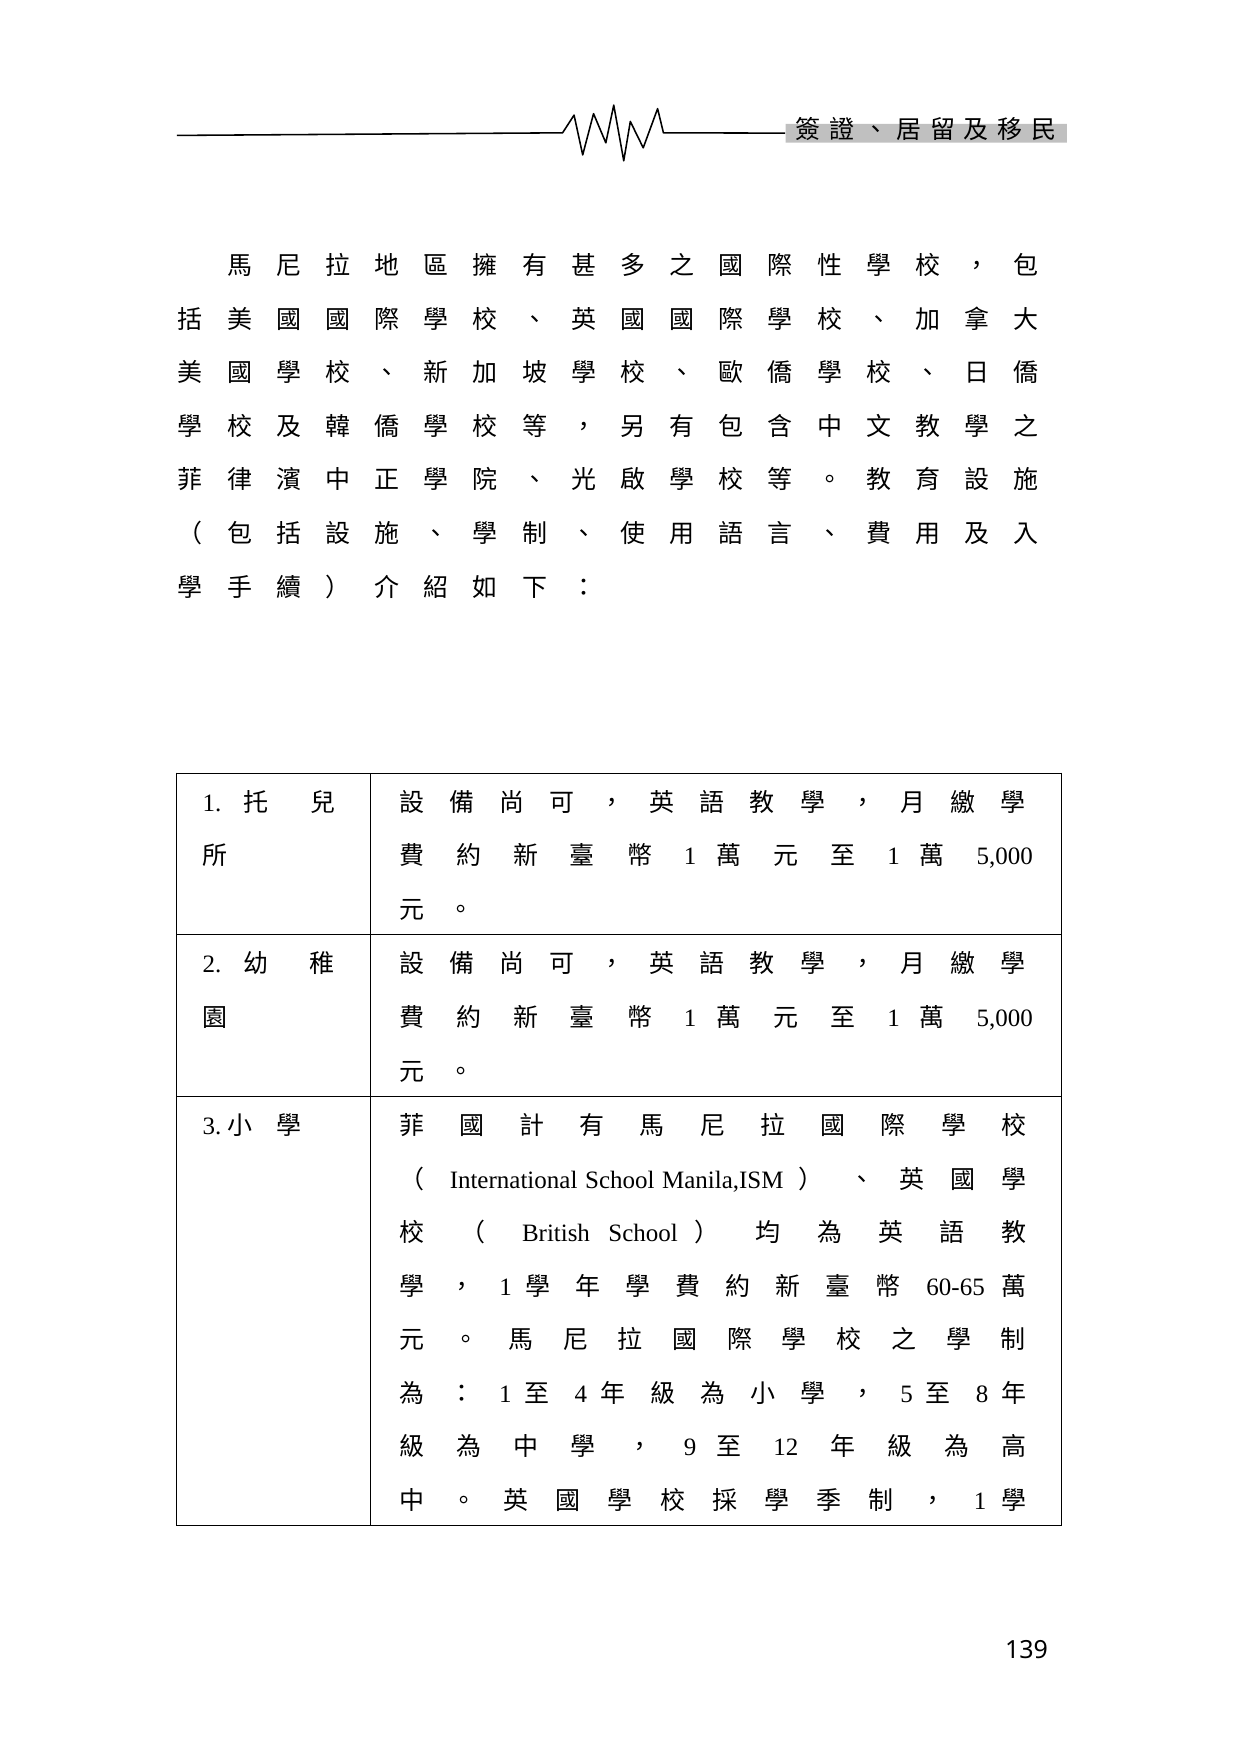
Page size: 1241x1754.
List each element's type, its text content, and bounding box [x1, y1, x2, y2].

table_cell 設備尚可，英語教學，月繳學費約新臺幣1萬元至1萬5,000元。 [371, 935, 1061, 1096]
table_cell 菲國計有馬尼拉國際學校（International School Manila,ISM）、英國學校（British School）均為英語教學，1學年學費約新臺幣60-65萬元。馬尼拉國際學校之學制為：1至4年級為小學，5至8年級為中學，9至12年級為高中。英國學校採學季制，1學 [371, 1097, 1061, 1525]
table_cell 2.幼稚園 [177, 935, 370, 1096]
table_cell 3.小學 [177, 1097, 370, 1525]
table_header 1.托兒所 [177, 774, 370, 934]
table_header 設備尚可，英語教學，月繳學費約新臺幣1萬元至1萬5,000元。 [371, 774, 1061, 934]
text 馬尼拉地區擁有甚多之國際性學校，包括美國國際學校、英國國際學校、加拿大美國學校、新加坡學校、歐僑學校、日僑學校及韓僑學校等，另有包含中文教學之菲律濱中正學院、光啟學校等。教育設施（包括設施、學制、使用語言、費用及入學手續）介紹如下： [178, 237, 1063, 612]
